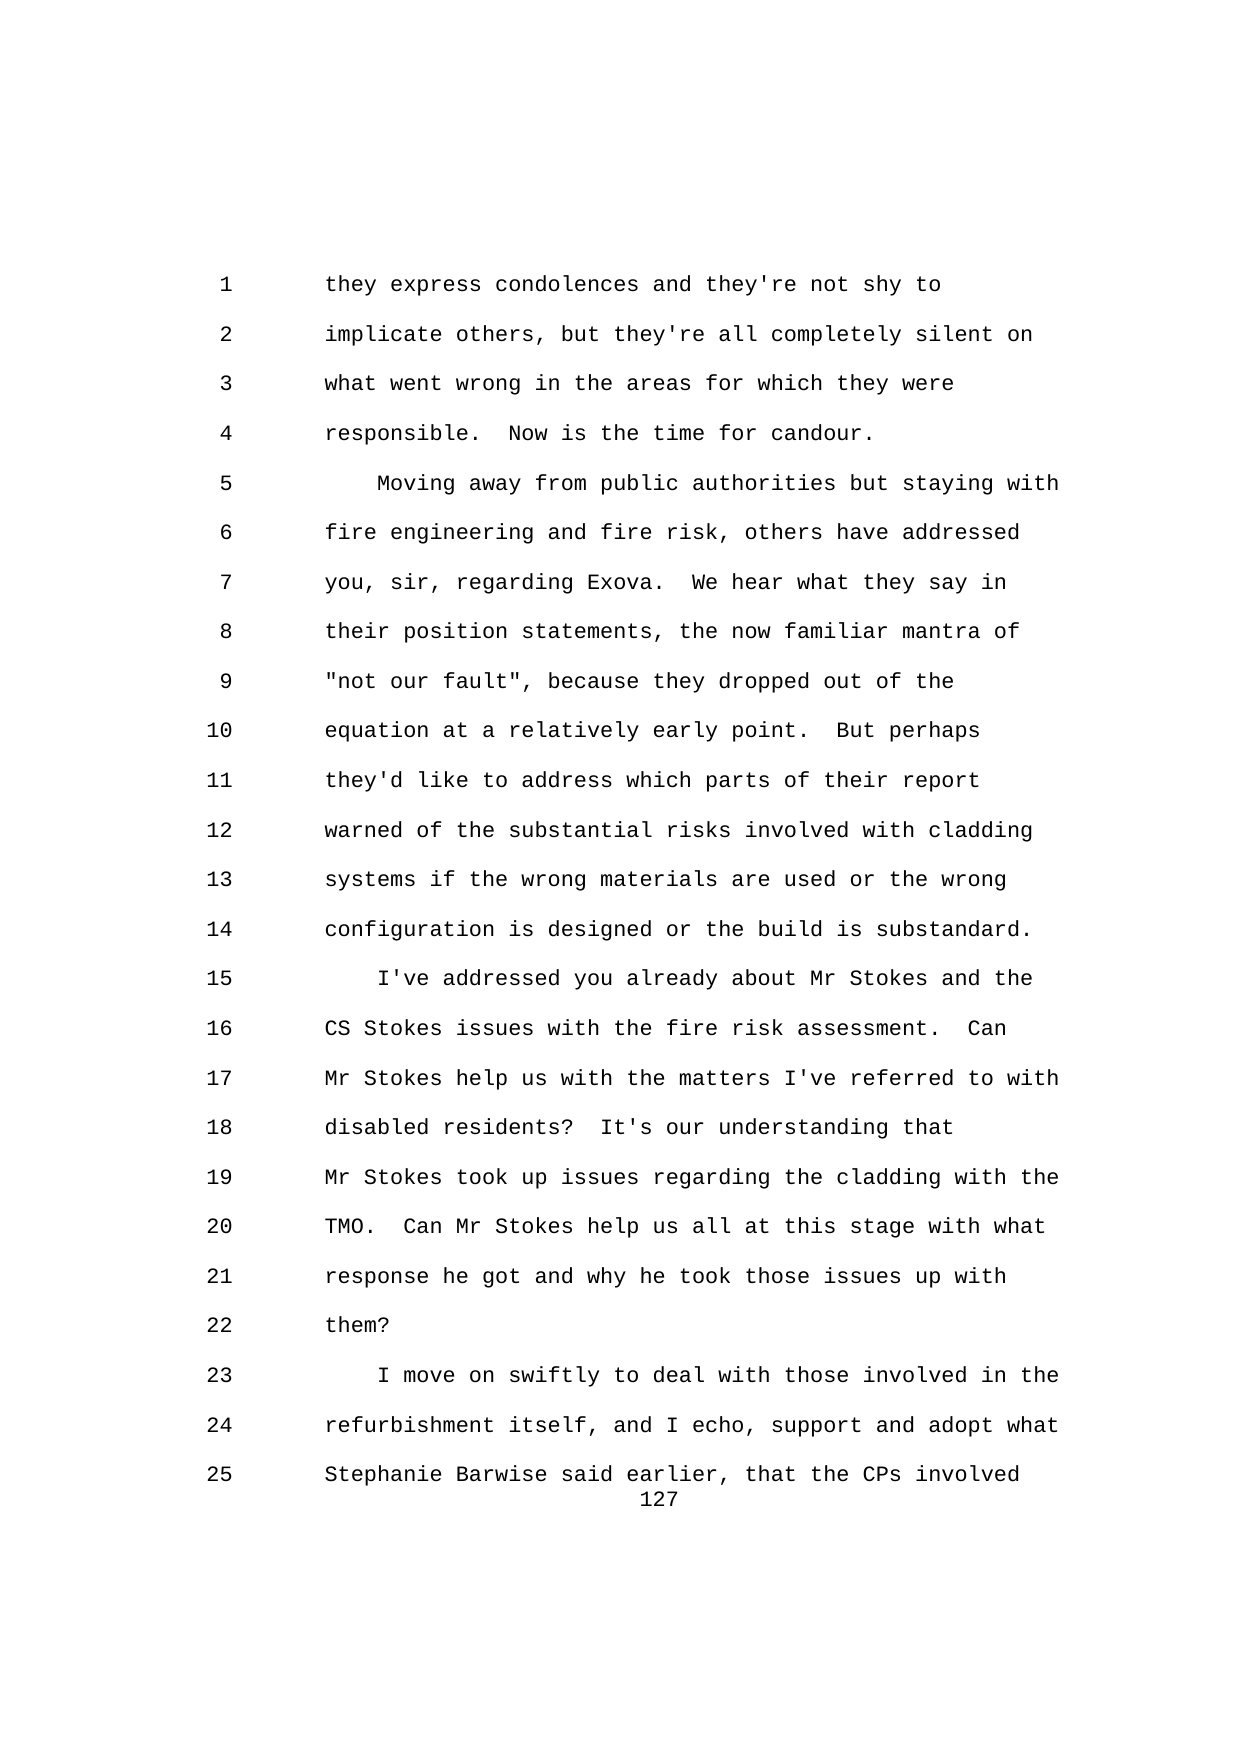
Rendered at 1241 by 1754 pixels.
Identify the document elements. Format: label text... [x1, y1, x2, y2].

text 5 Moving away from public authorities but staying with [75, 472, 1165, 496]
text 19 Mr Stokes took up issues regarding the cladding with the [75, 1166, 1165, 1191]
text 15 I've addressed you already about Mr Stokes and the [75, 967, 1165, 992]
text 6 fire engineering and fire risk, others have addressed [75, 521, 1165, 546]
text 8 their position statements, the now familiar mantra of [75, 620, 1165, 645]
text 16 CS Stokes issues with the fire risk assessment. Can [75, 1017, 1165, 1042]
text 127 [75, 1488, 1165, 1513]
text 18 disabled residents? It's our understanding that [75, 1116, 1165, 1141]
text 10 equation at a relatively early point. But perhaps [75, 719, 1165, 744]
text 12 warned of the substantial risks involved with cladding [75, 819, 1165, 843]
text 1 they express condolences and they're not shy to [75, 273, 1165, 298]
text 14 configuration is designed or the build is substandard. [75, 918, 1165, 943]
text 22 them? [75, 1314, 1165, 1339]
text 24 refurbishment itself, and I echo, support and adopt what [75, 1414, 1165, 1438]
text 3 what went wrong in the areas for which they were [75, 372, 1165, 397]
text 25 Stephanie Barwise said earlier, that the CPs involved [75, 1463, 1165, 1488]
text 2 implicate others, but they're all completely silent on [75, 323, 1165, 348]
text 11 they'd like to address which parts of their report [75, 769, 1165, 794]
text 20 TMO. Can Mr Stokes help us all at this stage with what [75, 1215, 1165, 1240]
text 17 Mr Stokes help us with the matters I've referred to with [75, 1067, 1165, 1091]
text 13 systems if the wrong materials are used or the wrong [75, 868, 1165, 893]
text 4 responsible. Now is the time for candour. [75, 422, 1165, 447]
text 9 "not our fault", because they dropped out of the [75, 670, 1165, 695]
text 7 you, sir, regarding Exova. We hear what they say in [75, 571, 1165, 596]
text 23 I move on swiftly to deal with those involved in the [75, 1364, 1165, 1389]
text 21 response he got and why he took those issues up with [75, 1265, 1165, 1290]
